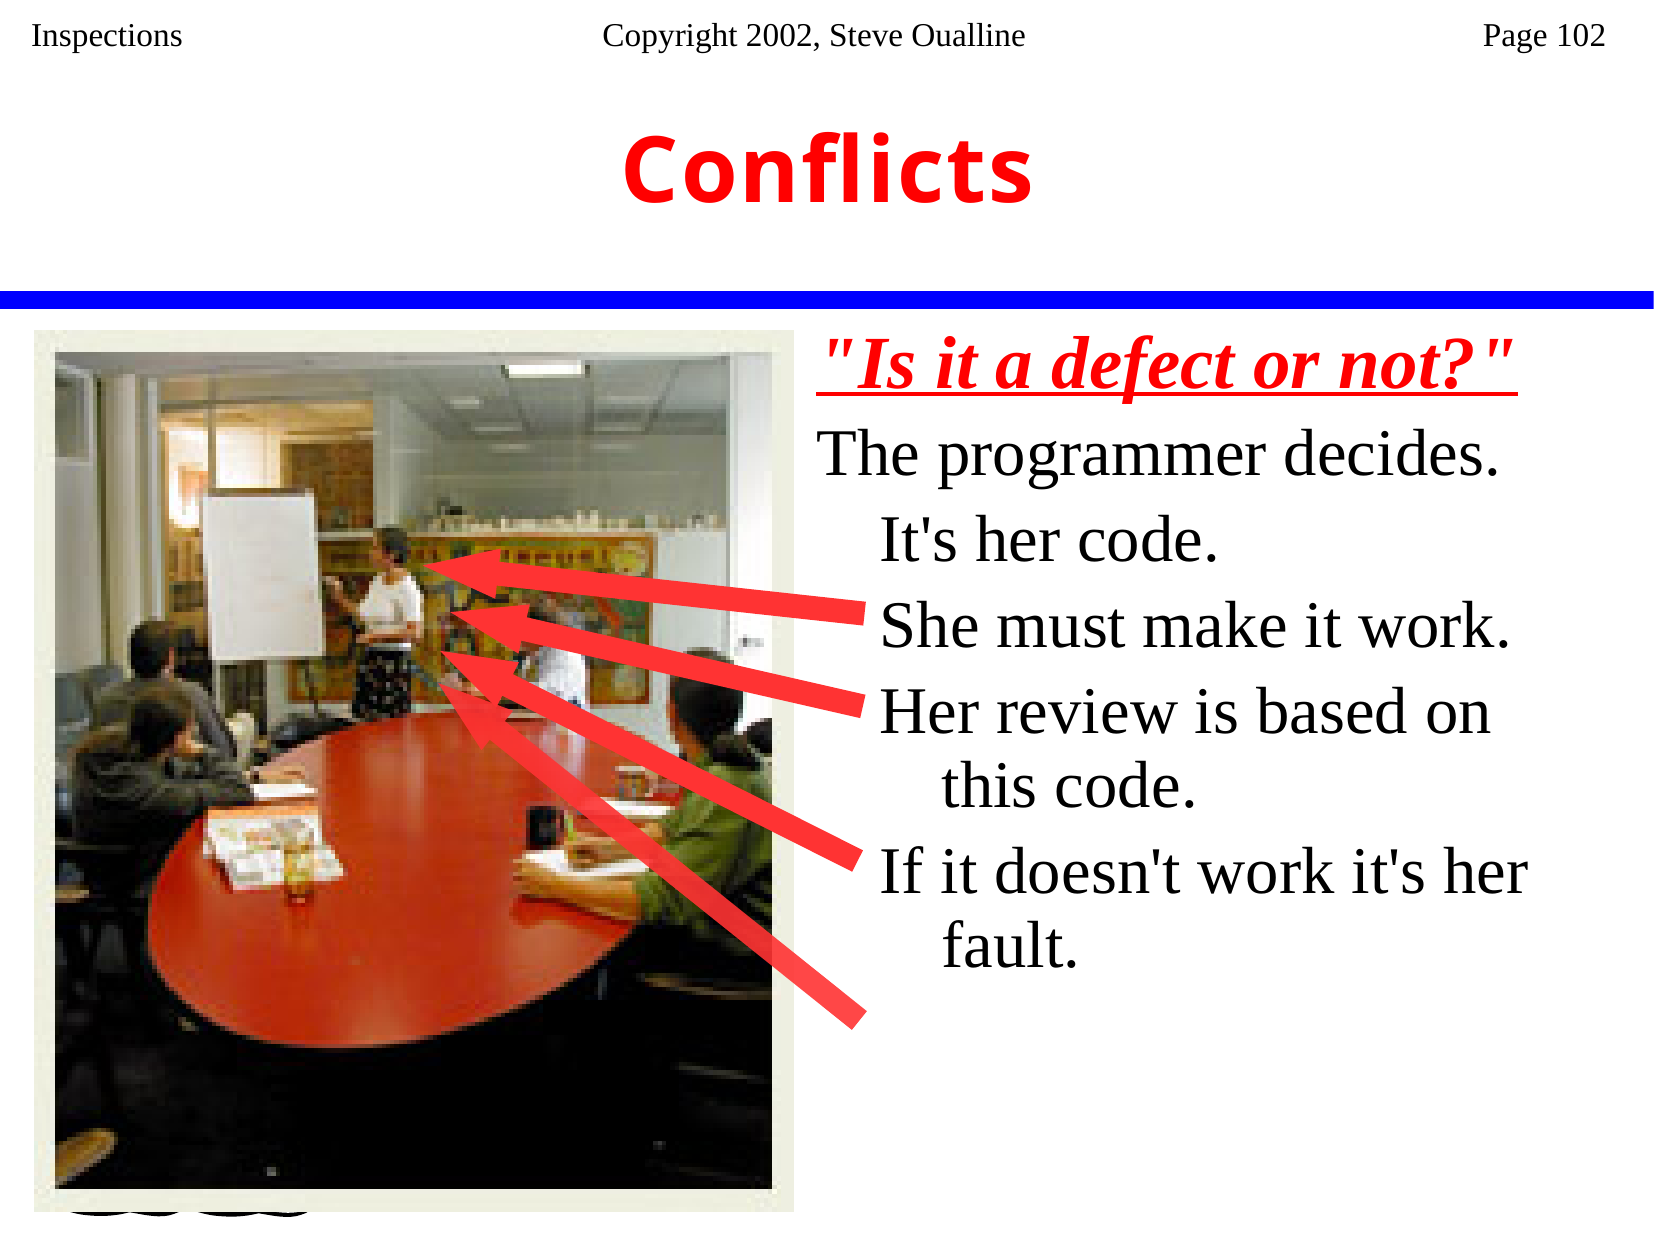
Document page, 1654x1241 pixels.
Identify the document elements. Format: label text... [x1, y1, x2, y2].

list "Is it a defect or not?" The programmer decides. It's her code. She must make it work. Her review is based on this code. If it doesn't work it's her fault. [814, 321, 1534, 1213]
picture [498, 697, 794, 951]
picture [34, 330, 794, 1212]
title Conflicts [121, 66, 1534, 269]
